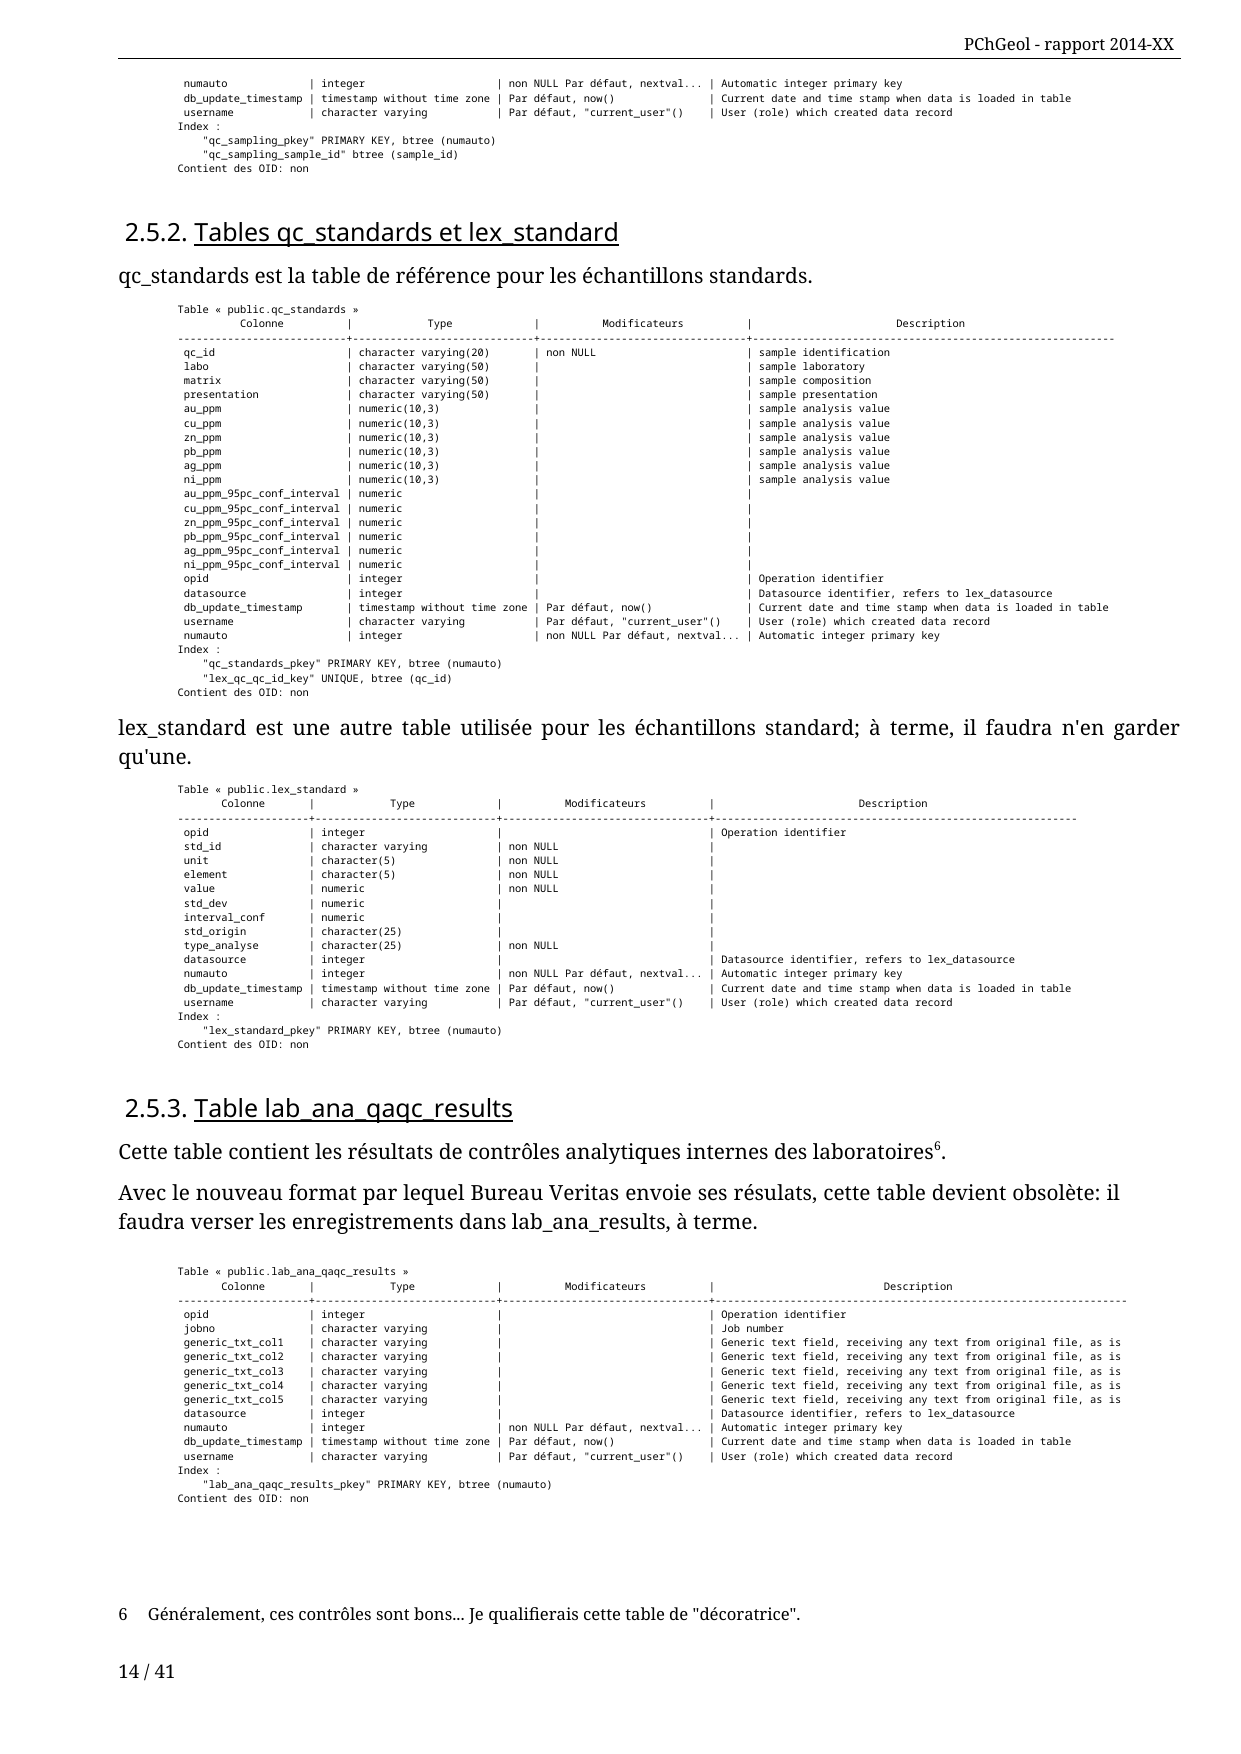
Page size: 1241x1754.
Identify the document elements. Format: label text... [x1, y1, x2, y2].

text "lex_qc_qc_id_key" UNIQUE, btree (qc_id) [177, 671, 1181, 685]
text Colonne | Type | Modificateurs | Description [177, 317, 1181, 331]
text Table « public.lex_standard » [177, 783, 1181, 797]
text opid | integer | | Operation identifier [177, 572, 1181, 586]
text opid | integer | | Operation identifier [177, 825, 1181, 839]
text username | character varying | Par défaut, "current_user"() | User (role) which created data record [177, 614, 1181, 628]
text qc_standards est la table de référence pour les échantillons standards. [118, 262, 1181, 290]
text generic_txt_col4 | character varying | | Generic text field, receiving any text from original file, as is [177, 1378, 1181, 1392]
text ag_ppm_95pc_conf_interval | numeric | | [177, 543, 1181, 557]
text db_update_timestamp | timestamp without time zone | Par défaut, now() | Current date and time stamp when data is loaded in table [177, 1435, 1181, 1449]
text Colonne | Type | Modificateurs | Description [177, 797, 1181, 811]
text Table « public.lab_ana_qaqc_results » [177, 1265, 1181, 1279]
text std_dev | numeric | | [177, 896, 1181, 910]
subtitle Table lab_ana_qaqc_results [118, 1091, 1181, 1125]
text std_origin | character(25) | | [177, 924, 1181, 938]
text Cette table contient les résultats de contrôles analytiques internes des laboratoires. [118, 1137, 1181, 1166]
text ---------------------+-----------------------------+---------------------------------+------------------------------------------------------------------ [177, 1293, 1181, 1307]
text jobno | character varying | | Job number [177, 1321, 1181, 1336]
text username | character varying | Par défaut, "current_user"() | User (role) which created data record [177, 995, 1181, 1009]
text ni_ppm | numeric(10,3) | | sample analysis value [177, 472, 1181, 487]
text Index : [177, 119, 1181, 133]
text value | numeric | non NULL | [177, 882, 1181, 896]
text Index : [177, 642, 1181, 657]
text Avec le nouveau format par lequel Bureau Veritas envoie ses résulats, cette table devient obsolète: il faudra verser les enregistrements dans lab_ana_results, à terme. [118, 1178, 1122, 1235]
text pb_ppm | numeric(10,3) | | sample analysis value [177, 444, 1181, 458]
text opid | integer | | Operation identifier [177, 1307, 1181, 1321]
text unit | character(5) | non NULL | [177, 853, 1181, 868]
text Contient des OID: non [177, 1038, 1181, 1052]
text db_update_timestamp | timestamp without time zone | Par défaut, now() | Current date and time stamp when data is loaded in table [177, 91, 1181, 105]
text numauto | integer | non NULL Par défaut, nextval... | Automatic integer primary key [177, 77, 1181, 91]
text numauto | integer | non NULL Par défaut, nextval... | Automatic integer primary key [177, 1421, 1181, 1435]
text Généralement, ces contrôles sont bons... Je qualifierais cette table de "décoratrice". [118, 1602, 1181, 1625]
text pb_ppm_95pc_conf_interval | numeric | | [177, 529, 1181, 543]
text generic_txt_col5 | character varying | | Generic text field, receiving any text from original file, as is [177, 1392, 1181, 1406]
text Colonne | Type | Modificateurs | Description [177, 1279, 1181, 1293]
text presentation | character varying(50) | | sample presentation [177, 387, 1181, 402]
text "lex_standard_pkey" PRIMARY KEY, btree (numauto) [177, 1023, 1181, 1038]
text generic_txt_col3 | character varying | | Generic text field, receiving any text from original file, as is [177, 1364, 1181, 1378]
text Index : [177, 1009, 1181, 1023]
text username | character varying | Par défaut, "current_user"() | User (role) which created data record [177, 1449, 1181, 1463]
text Contient des OID: non [177, 1491, 1181, 1506]
text ---------------------+-----------------------------+---------------------------------+---------------------------------------------------------- [177, 811, 1181, 825]
text cu_ppm_95pc_conf_interval | numeric | | [177, 501, 1181, 515]
text element | character(5) | non NULL | [177, 868, 1181, 882]
text "lab_ana_qaqc_results_pkey" PRIMARY KEY, btree (numauto) [177, 1477, 1181, 1491]
text ni_ppm_95pc_conf_interval | numeric | | [177, 557, 1181, 572]
text au_ppm_95pc_conf_interval | numeric | | [177, 487, 1181, 501]
text lex_standard est une autre table utilisée pour les échantillons standard; à terme, il faudra n'en garder qu'une. [118, 713, 1181, 770]
text std_id | character varying | non NULL | [177, 839, 1181, 853]
text "qc_sampling_sample_id" btree (sample_id) [177, 148, 1181, 162]
text labo | character varying(50) | | sample laboratory [177, 359, 1181, 373]
text ag_ppm | numeric(10,3) | | sample analysis value [177, 458, 1181, 472]
text generic_txt_col2 | character varying | | Generic text field, receiving any text from original file, as is [177, 1350, 1181, 1364]
text numauto | integer | non NULL Par défaut, nextval... | Automatic integer primary key [177, 967, 1181, 981]
text zn_ppm_95pc_conf_interval | numeric | | [177, 515, 1181, 529]
text "qc_sampling_pkey" PRIMARY KEY, btree (numauto) [177, 133, 1181, 148]
text Table « public.qc_standards » [177, 302, 1181, 317]
text db_update_timestamp | timestamp without time zone | Par défaut, now() | Current date and time stamp when data is loaded in table [177, 600, 1181, 614]
text datasource | integer | | Datasource identifier, refers to lex_datasource [177, 953, 1181, 967]
text zn_ppm | numeric(10,3) | | sample analysis value [177, 430, 1181, 444]
text ---------------------------+-----------------------------+---------------------------------+---------------------------------------------------------- [177, 331, 1181, 345]
text type_analyse | character(25) | non NULL | [177, 938, 1181, 953]
text username | character varying | Par défaut, "current_user"() | User (role) which created data record [177, 105, 1181, 119]
text datasource | integer | | Datasource identifier, refers to lex_datasource [177, 586, 1181, 600]
text datasource | integer | | Datasource identifier, refers to lex_datasource [177, 1406, 1181, 1421]
text qc_id | character varying(20) | non NULL | sample identification [177, 345, 1181, 359]
text generic_txt_col1 | character varying | | Generic text field, receiving any text from original file, as is [177, 1336, 1181, 1350]
text cu_ppm | numeric(10,3) | | sample analysis value [177, 416, 1181, 430]
text db_update_timestamp | timestamp without time zone | Par défaut, now() | Current date and time stamp when data is loaded in table [177, 981, 1181, 995]
text au_ppm | numeric(10,3) | | sample analysis value [177, 402, 1181, 416]
subtitle Tables qc_standards et lex_standard [118, 215, 1181, 249]
text interval_conf | numeric | | [177, 910, 1181, 924]
text Contient des OID: non [177, 685, 1181, 699]
text "qc_standards_pkey" PRIMARY KEY, btree (numauto) [177, 657, 1181, 671]
text Index : [177, 1463, 1181, 1477]
text Contient des OID: non [177, 162, 1181, 176]
text numauto | integer | non NULL Par défaut, nextval... | Automatic integer primary key [177, 628, 1181, 642]
text matrix | character varying(50) | | sample composition [177, 373, 1181, 387]
